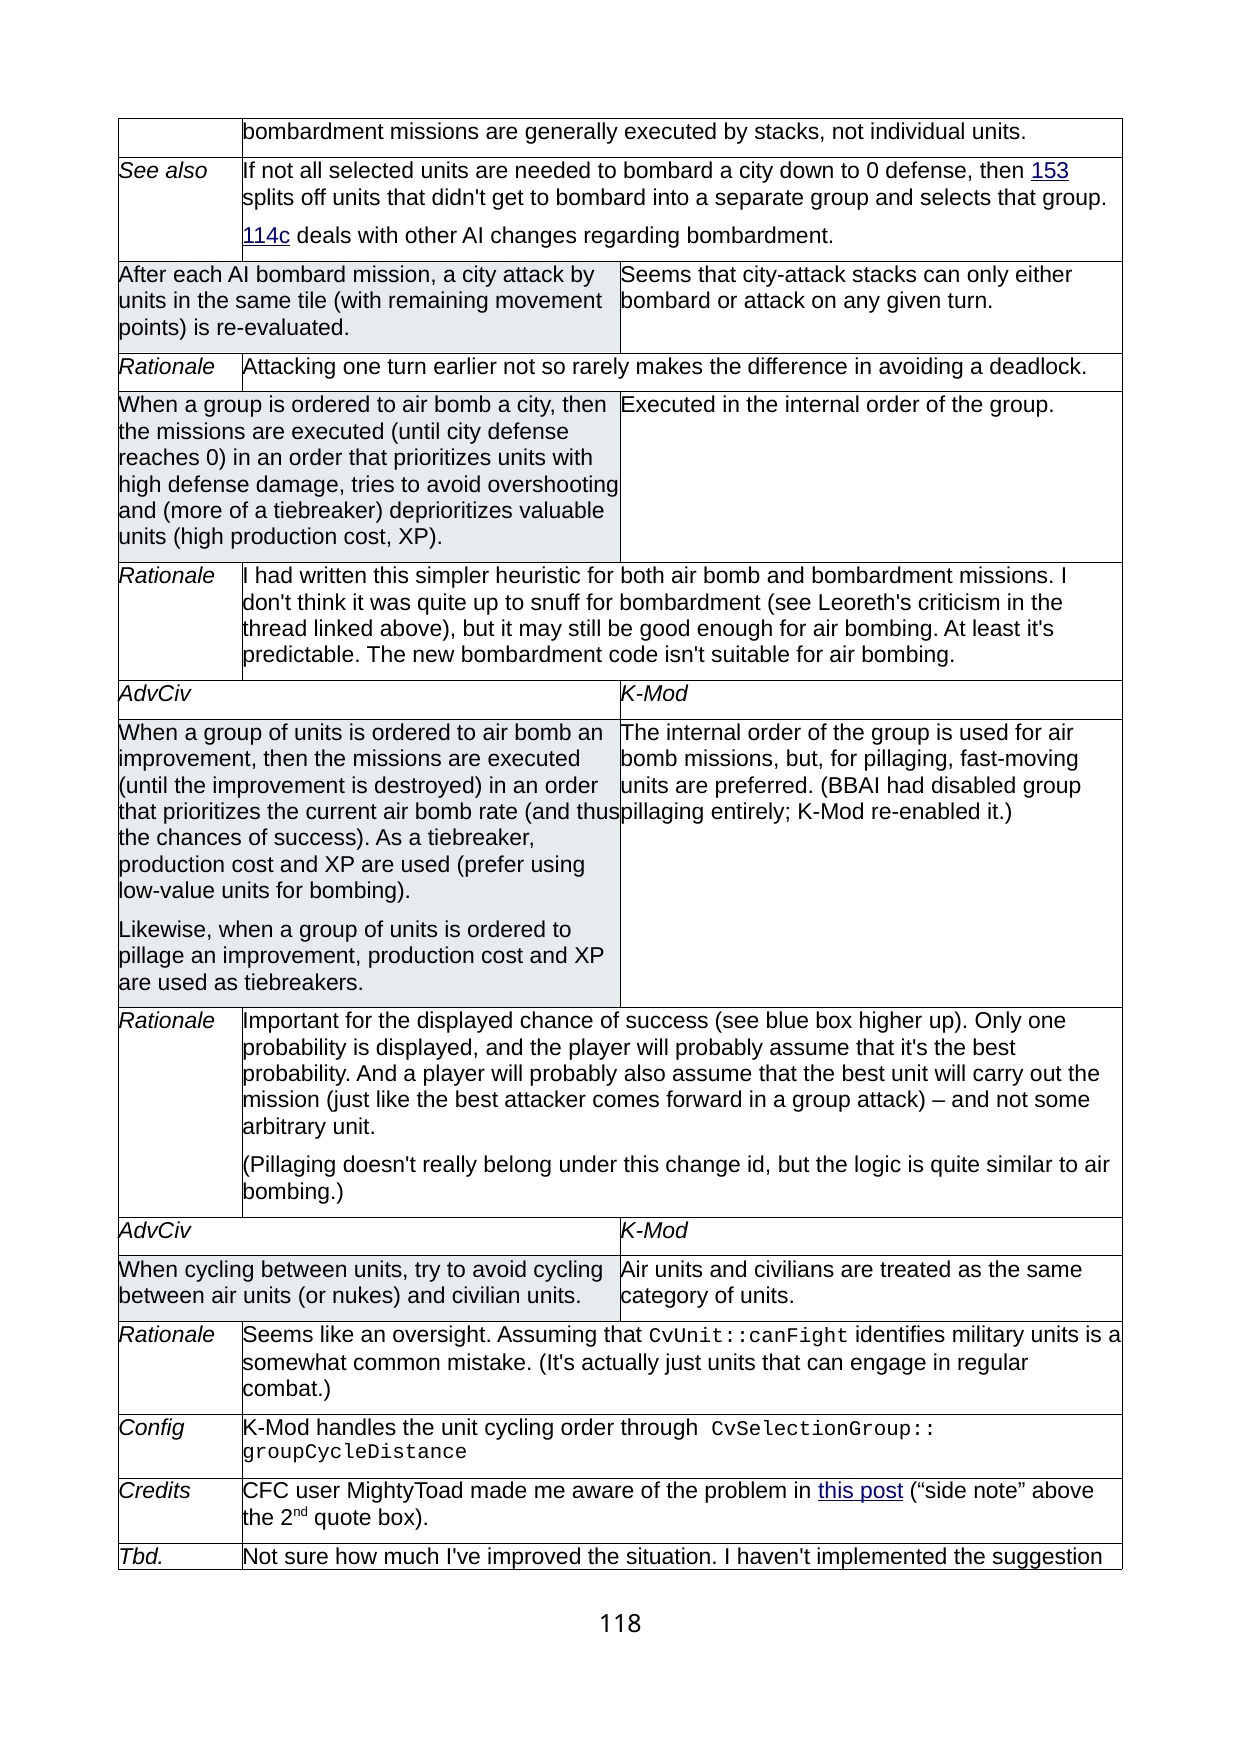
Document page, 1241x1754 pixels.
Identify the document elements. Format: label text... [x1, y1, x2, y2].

table_cell When cycling between units, try to avoid cycling between air units (or nukes) and civilian units. [119, 1256, 620, 1321]
table_cell bombardment missions are generally executed by stacks, not individual units. [243, 119, 1122, 157]
table_cell [119, 119, 242, 157]
table_cell Important for the displayed chance of success (see blue box higher up). Only one probability is displayed, and the player will probably assume that it's the best probability. And a player will probably also assume that the best unit will carry out the mission (just like the best attacker comes forward in a group attack) – and not some arbitrary unit. (Pillaging doesn't really belong under this change id, but the logic is quite similar to air bombing.) [243, 1008, 1122, 1217]
table_cell After each AI bombard mission, a city attack by units in the same tile (with remaining movement points) is re-evaluated. [119, 262, 620, 352]
table_cell See also [119, 158, 242, 261]
table_cell When a group of units is ordered to air bomb an improvement, then the missions are executed (until the improvement is destroyed) in an order that prioritizes the current air bomb rate (and thus the chances of success). As a tiebreaker, production cost and XP are used (prefer using low-value units for bombing). Likewise, when a group of units is ordered to pillage an improvement, production cost and XP are used as tiebreakers. [119, 720, 620, 1007]
table_cell The internal order of the group is used for air bomb missions, but, for pillaging, fast-moving units are preferred. (BBAI had disabled group pillaging entirely; K-Mod re-enabled it.) [621, 720, 1122, 1007]
table_cell Rationale [119, 563, 242, 680]
table_cell Credits [119, 1479, 242, 1543]
table_cell AdvCiv [119, 681, 620, 719]
table_cell Executed in the internal order of the group. [621, 392, 1122, 562]
table_cell Rationale [119, 354, 242, 391]
table_cell Rationale [119, 1322, 242, 1413]
table_cell Not sure how much I've improved the situation. I haven't implemented the suggestion [243, 1544, 1122, 1569]
table_cell Tbd. [119, 1544, 242, 1569]
table_cell Air units and civilians are treated as the same category of units. [621, 1256, 1122, 1321]
table_cell Seems that city-attack stacks can only either bombard or attack on any given turn. [621, 262, 1122, 352]
table_cell Rationale [119, 1008, 242, 1217]
table_cell Seems like an oversight. Assuming that CvUnit::canFight identifies military units is a somewhat common mistake. (It's actually just units that can engage in regular combat.) [243, 1322, 1122, 1413]
table_cell AdvCiv [119, 1218, 620, 1255]
table_cell K-Mod [621, 1218, 1122, 1255]
table_cell Attacking one turn earlier not so rarely makes the difference in avoiding a deadlock. [243, 354, 1122, 391]
table_cell If not all selected units are needed to bombard a city down to 0 defense, then 153 splits off units that didn't get to bombard into a separate group and selects that group. 114c deals with other AI changes regarding bombardment. [243, 158, 1122, 261]
table_cell When a group is ordered to air bomb a city, then the missions are executed (until city defense reaches 0) in an order that prioritizes units with high defense damage, tries to avoid overshooting and (more of a tiebreaker) deprioritizes valuable units (high production cost, XP). [119, 392, 620, 562]
table_cell K-Mod [621, 681, 1122, 719]
table_cell Config [119, 1415, 242, 1477]
table_cell K-Mod handles the unit cycling order through CvSelectionGroup:: groupCycleDistance [243, 1415, 1122, 1477]
table_cell I had written this simpler heuristic for both air bomb and bombardment missions. I don't think it was quite up to snuff for bombardment (see Leoreth's criticism in the thread linked above), but it may still be good enough for air bombing. At least it's predictable. The new bombardment code isn't suitable for air bombing. [243, 563, 1122, 680]
table_cell CFC user MightyToad made me aware of the problem in this post (“side note” above the 2nd quote box). [243, 1479, 1122, 1543]
